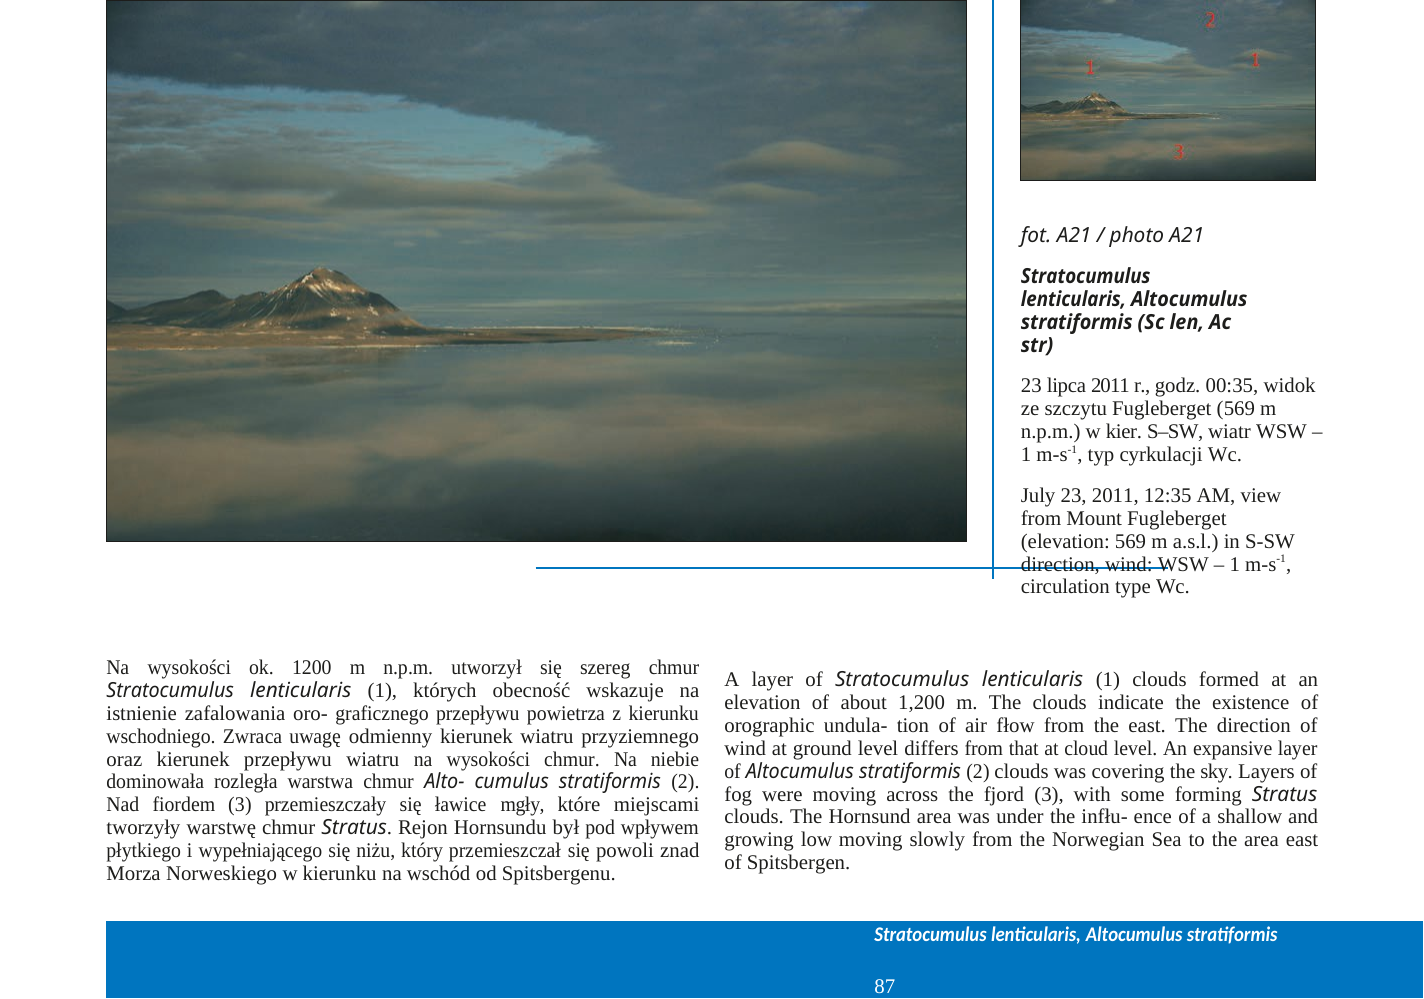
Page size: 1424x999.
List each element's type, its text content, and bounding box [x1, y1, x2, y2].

text A layer of Stratocumulus lenticularis (1) clouds formed at an elevation of about 1,200 m. The clouds indicate the existence of orographic undula- tion of air fłow from the east. The direction of wind at ground level differs from that at cloud level. An expansive layer of Altocumulus stratiformis (2) clouds was covering the sky. Layers of fog were moving across the fjord (3), with some forming Stratus clouds. The Hornsund area was under the infłu- ence of a shallow and growing low moving slowly from the Norwegian Sea to the area east of Spitsbergen. [724, 668, 1318, 874]
text fot. A21 / photo A21 [1021, 221, 1424, 249]
text July 23, 2011, 12:35 AM, view from Mount Fugleberget (elevation: 569 m a.s.l.) in S-SW direction, wind: WSW – 1 m-s-1, circulation type Wc. [1021, 484, 1318, 598]
subtitle Stratocumulus lenticularis, Altocumulus stratiformis (Sc len, Ac str) [1021, 265, 1251, 357]
text 23 lipca 2011 r., godz. 00:35, widok ze szczytu Fugleberget (569 m n.p.m.) w kier. S–SW, wiatr WSW – 1 m-s-1, typ cyrkulacji Wc. [1021, 374, 1324, 466]
text Na wysokości ok. 1200 m n.p.m. utworzył się szereg chmur Stratocumulus lenticularis (1), których obecność wskazuje na istnienie zafalowania oro- graficznego przepływu powietrza z kierunku wschodniego. Zwraca uwagę odmienny kierunek wiatru przyziemnego oraz kierunek przepływu wiatru na wysokości chmur. Na niebie dominowała rozległa warstwa chmur Alto- cumulus stratiformis (2). Nad fiordem (3) przemieszczały się ławice mgły, które miejscami tworzyły warstwę chmur Stratus. Rejon Hornsundu był pod wpływem płytkiego i wypełniającego się niżu, który przemieszczał się powoli znad Morza Norweskiego w kierunku na wschód od Spitsbergenu. [106, 656, 699, 885]
